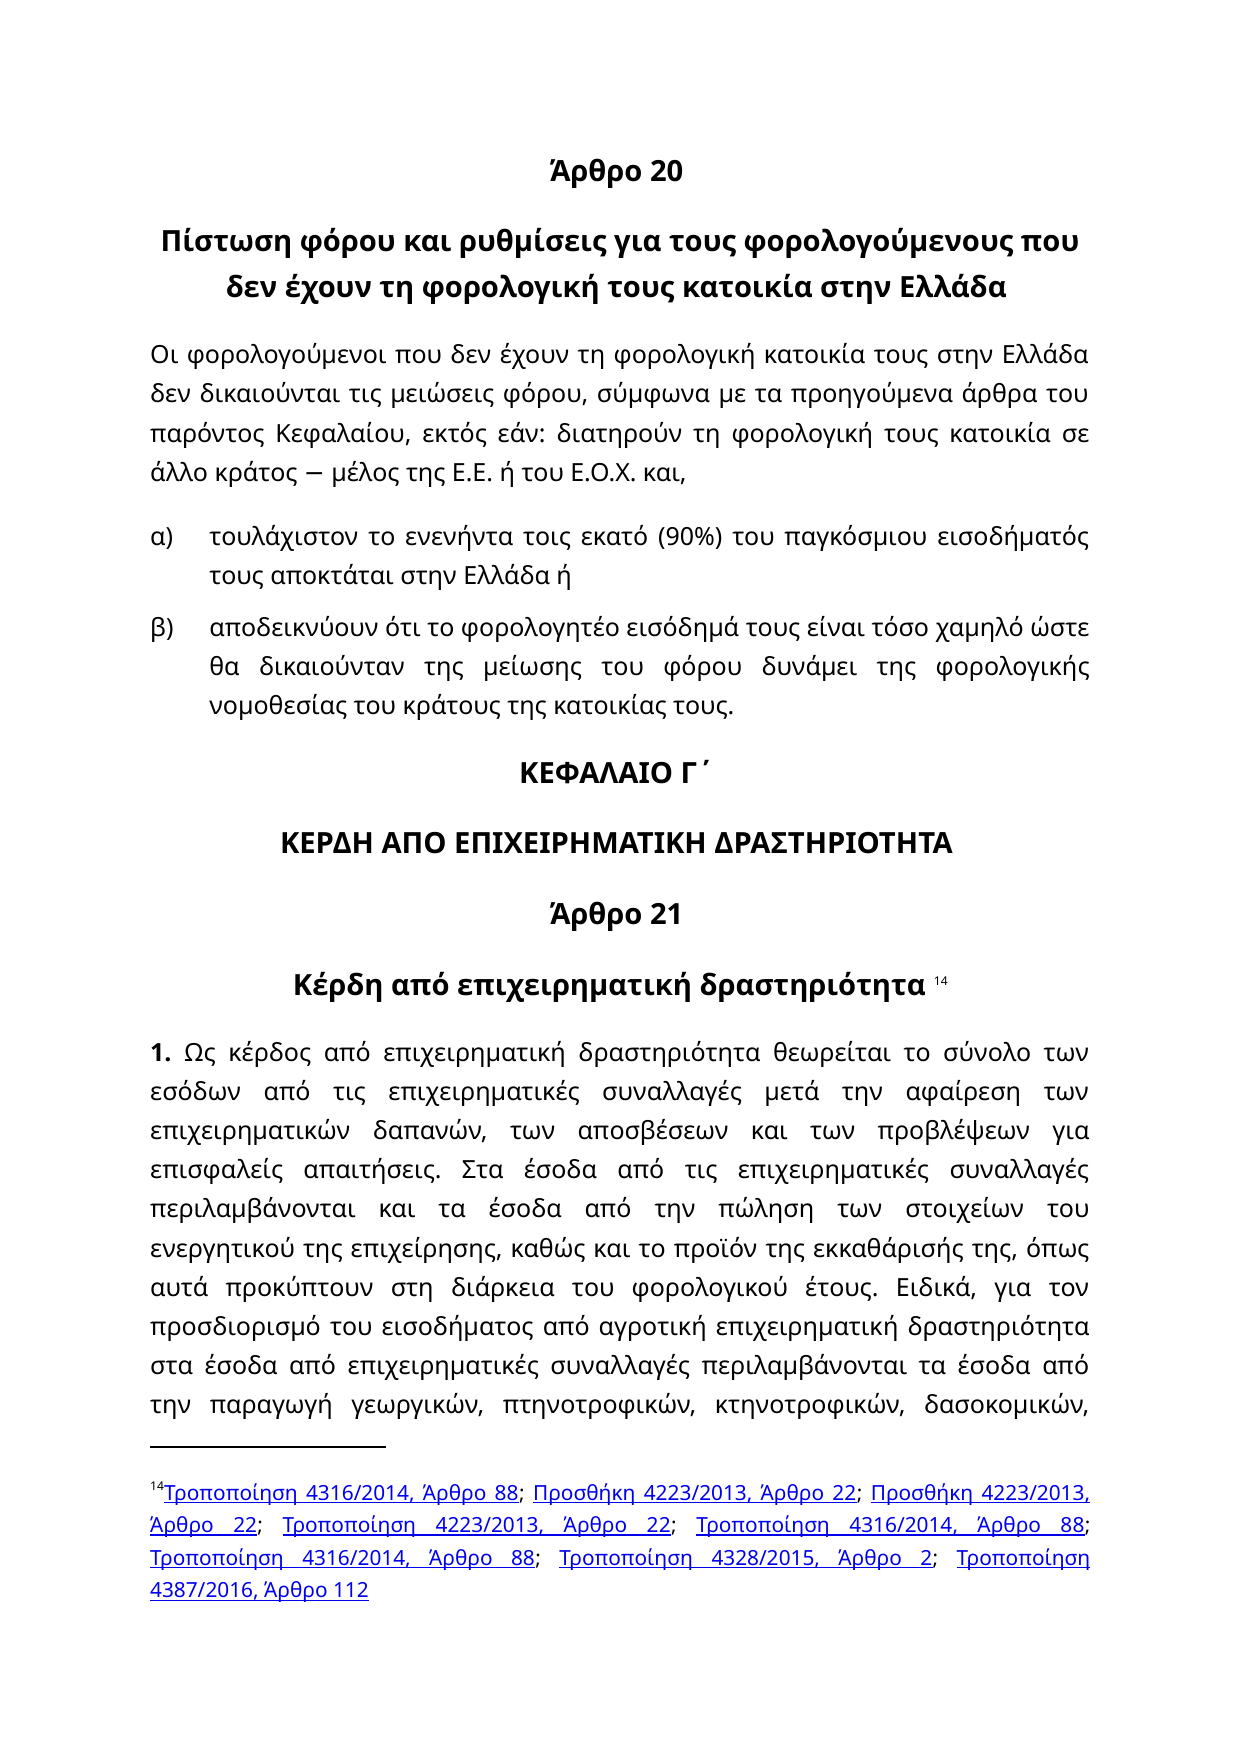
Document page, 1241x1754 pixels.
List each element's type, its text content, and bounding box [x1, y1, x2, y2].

subtitle Πίστωση φόρου και ρυθμίσεις για τους φορολογούμενους που δεν έχουν τη φορολογική τους κατοικία στην Ελλάδα [150, 221, 1090, 306]
text Τροποποίηση 4316/2014, Άρθρο 88; Προσθήκη 4223/2013, Άρθρο 22; Προσθήκη 4223/2013, Άρθρο 22; Τροποποίηση 4223/2013, Άρθρο 22; Τροποποίηση 4316/2014, Άρθρο 88; Τροποποίηση 4316/2014, Άρθρο 88; Τροποποίηση 4328/2015, Άρθρο 2; Τροποποίηση 4387/2016, Άρθρο 112 [150, 1478, 1090, 1604]
text Οι φορολογούμενοι που δεν έχουν τη φορολογική κατοικία τους στην Ελλάδα δεν δικαιούνται τις μειώσεις φόρου, σύμφωνα με τα προηγούμενα άρθρα του παρόντος Κεφαλαίου, εκτός εάν: διατηρούν τη φορολογική τους κατοικία σε άλλο κράτος − μέλος της Ε.Ε. ή του Ε.Ο.Χ. και, [150, 337, 1090, 488]
text 1. Ως κέρδος από επιχειρηματική δραστηριότητα θεωρείται το σύνολο των εσόδων από τις επιχειρηματικές συναλλαγές μετά την αφαίρεση των επιχειρηματικών δαπανών, των αποσβέσεων και των προβλέψεων για επισφαλείς απαιτήσεις. Στα έσοδα από τις επιχειρηματικές συναλλαγές περιλαμβάνονται και τα έσοδα από την πώληση των στοιχείων του ενεργητικού της επιχείρησης, καθώς και το προϊόν της εκκαθάρισής της, όπως αυτά προκύπτουν στη διάρκεια του φορολογικού έτους. Ειδικά, για τον προσδιορισμό του εισοδήματος από αγροτική επιχειρηματική δραστηριότητα στα έσοδα από επιχειρηματικές συναλλαγές περιλαμβάνονται τα έσοδα από την παραγωγή γεωργικών, πτηνοτροφικών, κτηνοτροφικών, δασοκομικών, [150, 1034, 1090, 1421]
subtitle Άρθρο 21 [150, 893, 1090, 933]
subtitle ΚΕΡΔΗ ΑΠΟ ΕΠΙΧΕΙΡΗΜΑΤΙΚΗ ΔΡΑΣΤΗΡΙΟΤΗΤΑ [150, 822, 1090, 862]
list β) αποδεικνύουν ότι το φορολογητέο εισόδημά τους είναι τόσο χαμηλό ώστε θα δικαιούνταν της μείωσης του φόρου δυνάμει της φορολογικής νομοθεσίας του κράτους της κατοικίας τους. [150, 609, 1090, 722]
subtitle Άρθρο 20 [150, 150, 1090, 190]
list α) τουλάχιστον το ενενήντα τοις εκατό (90%) του παγκόσμιου εισοδήματός τους αποκτάται στην Ελλάδα ή [150, 518, 1090, 592]
subtitle ΚΕΦΑΛΑΙΟ Γ΄ [150, 752, 1090, 792]
subtitle Κέρδη από επιχειρηματική δραστηριότητα [150, 964, 1090, 1003]
